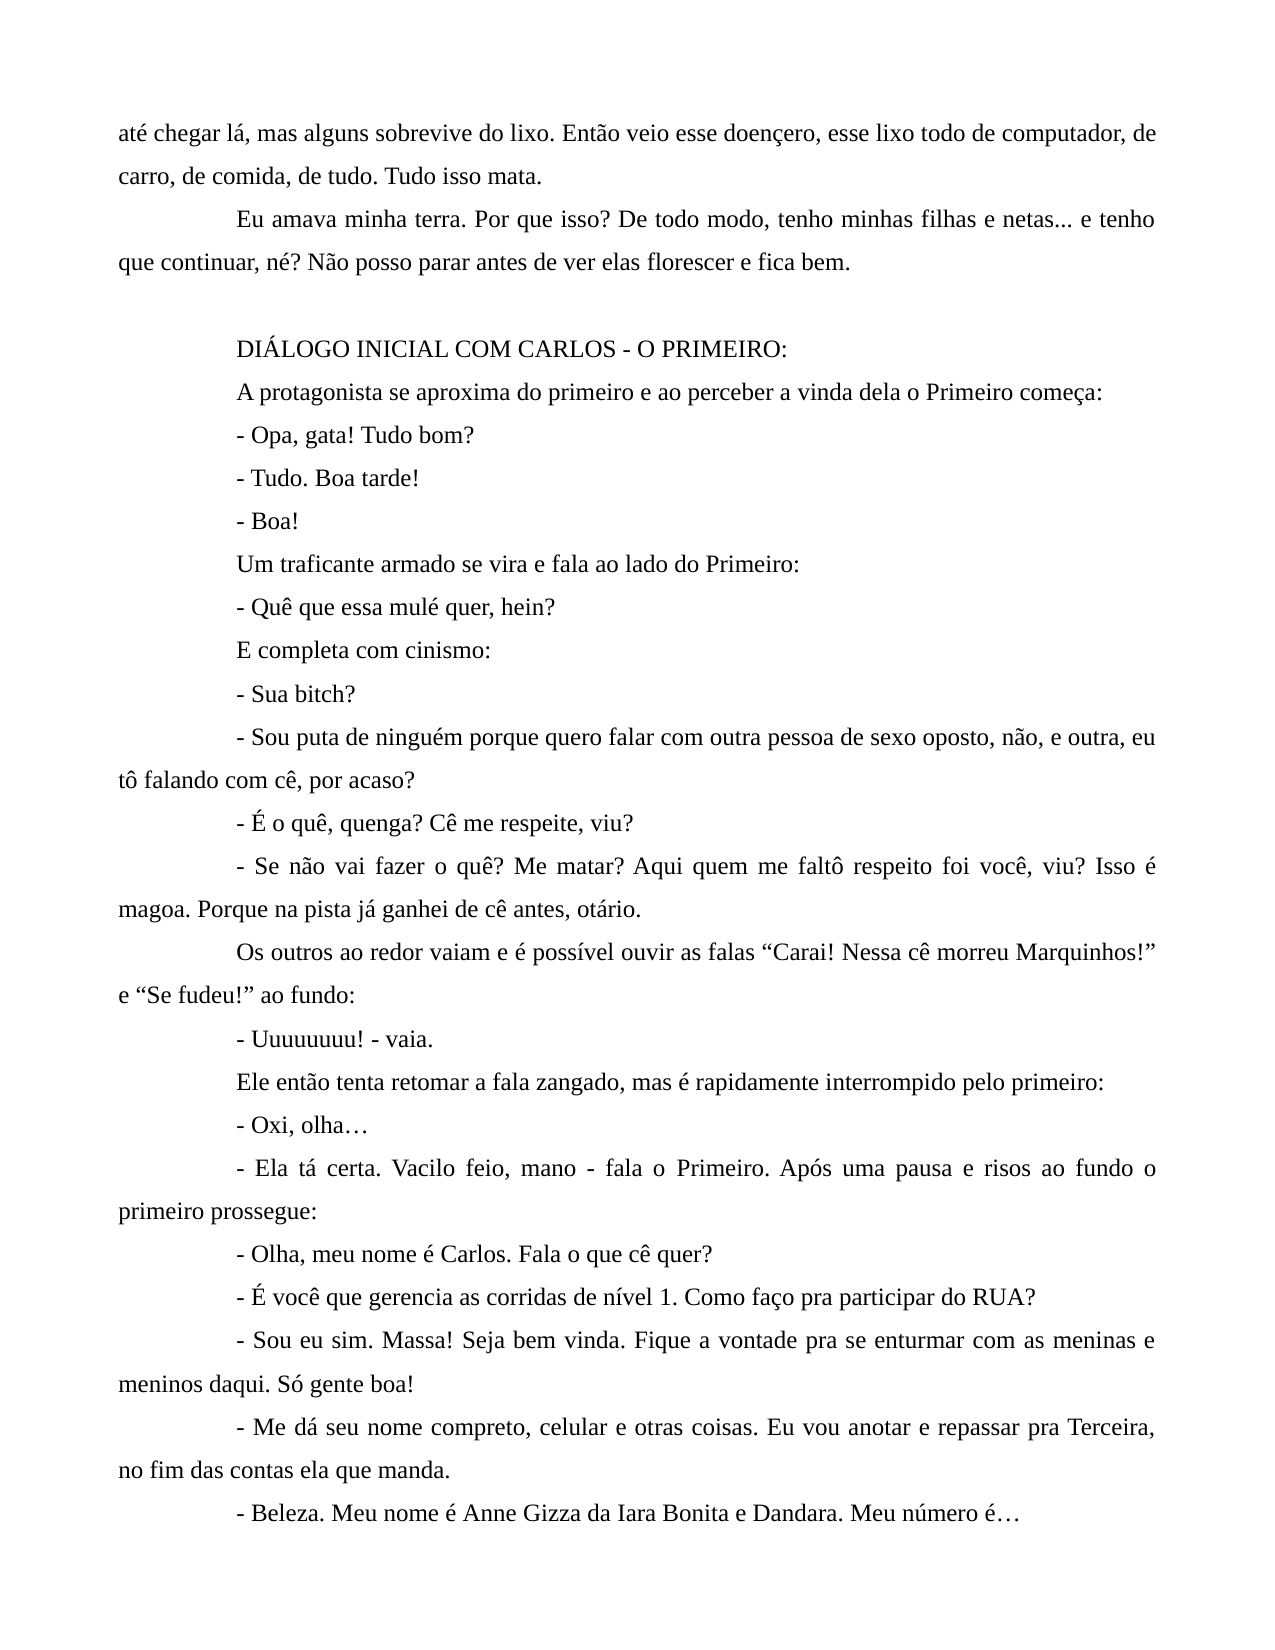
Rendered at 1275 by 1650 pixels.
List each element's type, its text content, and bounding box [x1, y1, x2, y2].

text - Me dá seu nome compreto, celular e otras coisas. Eu vou anotar e repassar pra Terceira, no fim das contas ela que manda. [118, 1412, 1157, 1484]
text - Quê que essa mulé quer, hein? [118, 592, 1157, 621]
text Um traficante armado se vira e fala ao lado do Primeiro: [118, 549, 1157, 578]
text E completa com cinismo: [118, 636, 1157, 664]
text - Sua bitch? [118, 679, 1157, 707]
text - Sou eu sim. Massa! Seja bem vinda. Fique a vontade pra se enturmar com as meninas e meninos daqui. Só gente boa! [118, 1326, 1157, 1397]
text - Boa! [118, 506, 1157, 535]
text DIÁLOGO INICIAL COM CARLOS - O PRIMEIRO: [118, 334, 1157, 362]
text - Beleza. Meu nome é Anne Gizza da Iara Bonita e Dandara. Meu número é… [118, 1498, 1157, 1527]
text - Ela tá certa. Vacilo feio, mano - fala o Primeiro. Após uma pausa e risos ao fundo o primeiro prossegue: [118, 1153, 1157, 1225]
text Eu amava minha terra. Por que isso? De todo modo, tenho minhas filhas e netas... e tenho que continuar, né? Não posso parar antes de ver elas florescer e fica bem. [118, 204, 1157, 276]
text - Oxi, olha… [118, 1110, 1157, 1139]
text - Uuuuuuuu! - vaia. [118, 1024, 1157, 1052]
text Os outros ao redor vaiam e é possível ouvir as falas “Carai! Nessa cê morreu Marquinhos!” e “Se fudeu!” ao fundo: [118, 937, 1157, 1009]
text - É você que gerencia as corridas de nível 1. Como faço pra participar do RUA? [118, 1282, 1157, 1311]
text - Opa, gata! Tudo bom? [118, 420, 1157, 449]
text - Olha, meu nome é Carlos. Fala o que cê quer? [118, 1239, 1157, 1268]
text - Se não vai fazer o quê? Me matar? Aqui quem me faltô respeito foi você, viu? Isso é magoa. Porque na pista já ganhei de cê antes, otário. [118, 851, 1157, 923]
text - Sou puta de ninguém porque quero falar com outra pessoa de sexo oposto, não, e outra, eu tô falando com cê, por acaso? [118, 722, 1157, 794]
text Ele então tenta retomar a fala zangado, mas é rapidamente interrompido pelo primeiro: [118, 1067, 1157, 1096]
text A protagonista se aproxima do primeiro e ao perceber a vinda dela o Primeiro começa: [118, 377, 1157, 406]
text - Tudo. Boa tarde! [118, 463, 1157, 492]
text - É o quê, quenga? Cê me respeite, viu? [118, 808, 1157, 837]
text até chegar lá, mas alguns sobrevive do lixo. Então veio esse doençero, esse lixo todo de computador, de carro, de comida, de tudo. Tudo isso mata. [118, 118, 1157, 190]
